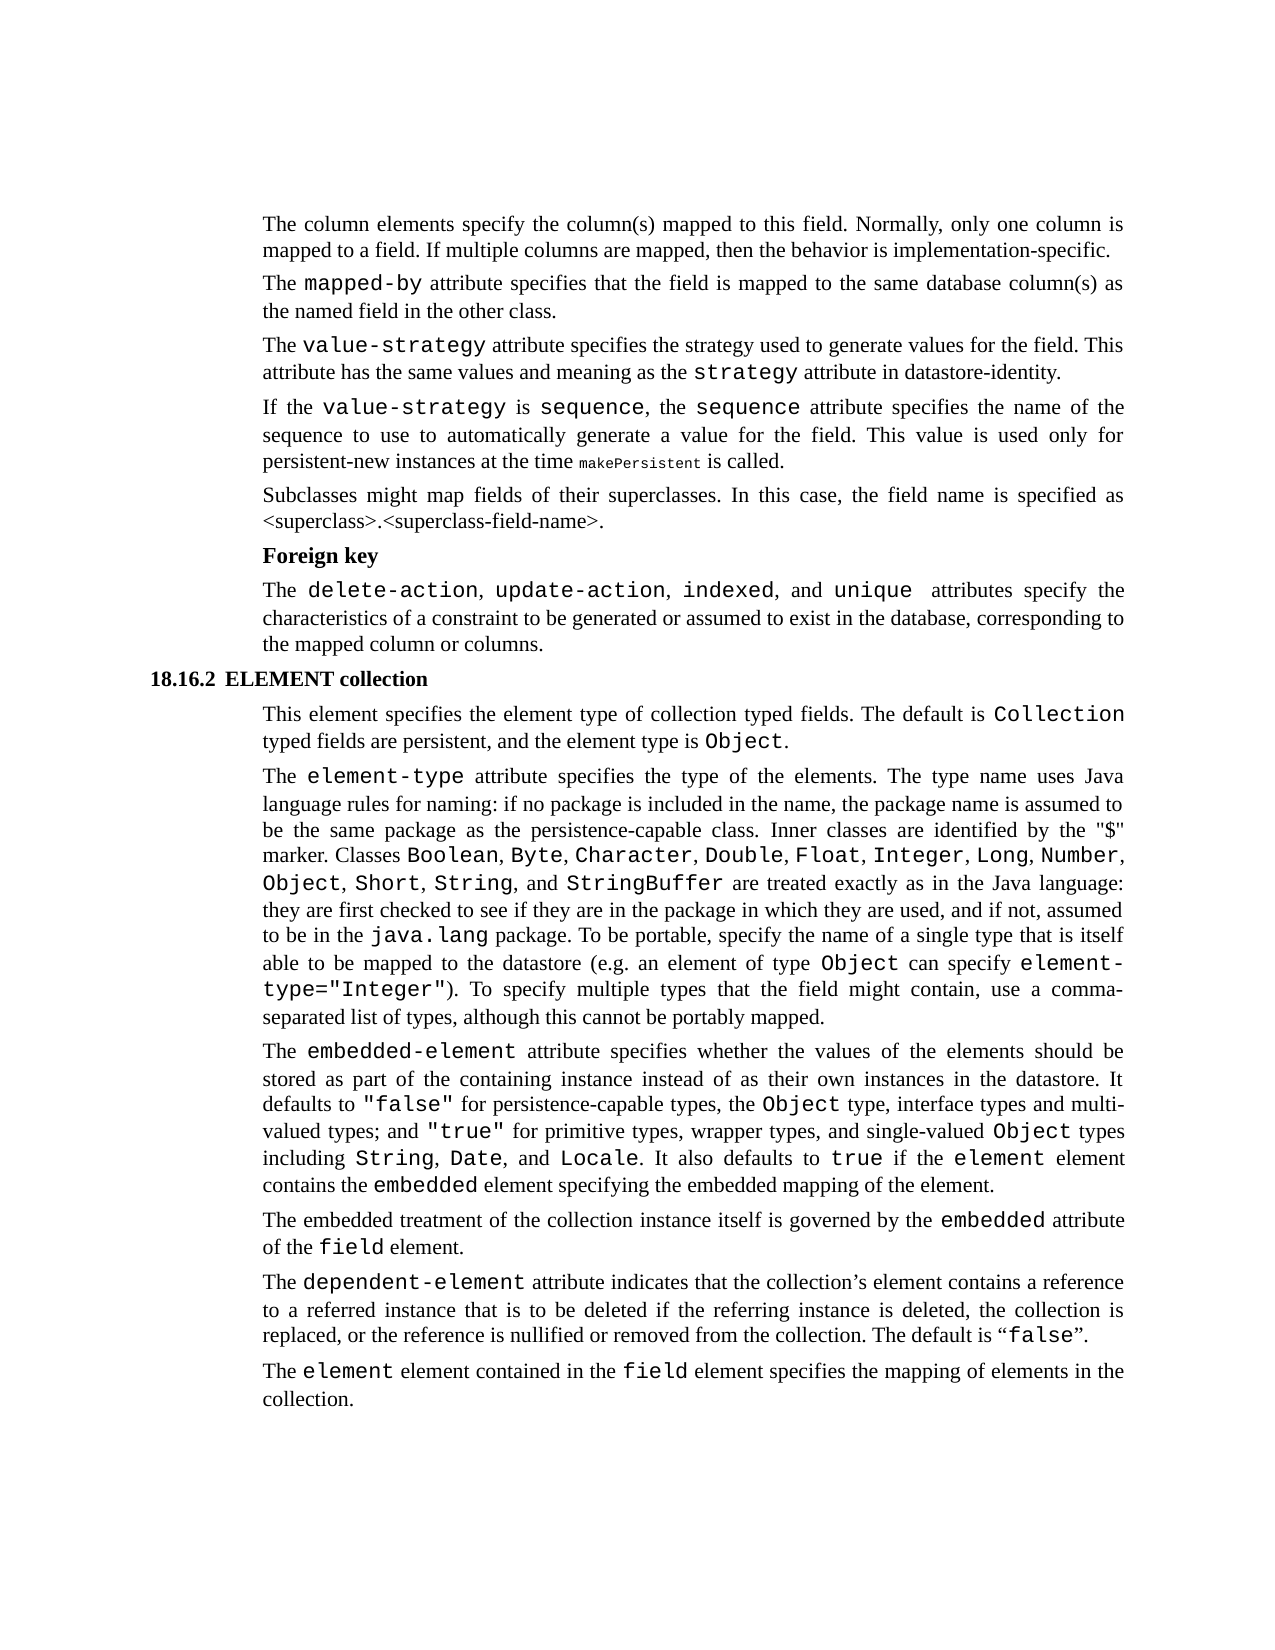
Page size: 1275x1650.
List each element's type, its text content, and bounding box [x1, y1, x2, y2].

text The column elements specify the column(s) mapped to this field. Normally, only one column is mapped to a field. If multiple columns are mapped, then the behavior is implementation-specific. [262, 210, 1125, 262]
text Subclasses might map fields of their superclasses. In this case, the field name is specified as <superclass>.<superclass-field-name>. [262, 481, 1125, 533]
text The delete-action, update-action, indexed, and unique attributes specify the characteristics of a constraint to be generated or assumed to exist in the database, corresponding to the mapped column or columns. [262, 577, 1125, 656]
text The element-type attribute specifies the type of the elements. The type name uses Java language rules for naming: if no package is included in the name, the package name is assumed to be the same package as the persistence-capable class. Inner classes are identified by the "$" marker. Classes Boolean, Byte, Character, Double, Float, Integer, Long, Number, Object, Short, String, and StringBuffer are treated exactly as in the Java language: they are first checked to see if they are in the package in which they are used, and if not, assumed to be in the java.lang package. To be portable, specify the name of a single type that is itself able to be mapped to the datastore (e.g. an element of type Object can specify element-type="Integer"). To specify multiple types that the field might contain, use a comma-separated list of types, although this cannot be portably mapped. [262, 763, 1125, 1029]
text The value-strategy attribute specifies the strategy used to generate values for the field. This attribute has the same values and meaning as the strategy attribute in datastore-identity. [262, 332, 1125, 386]
subtitle Foreign key [150, 542, 1125, 569]
subtitle ELEMENT collection [150, 665, 1125, 691]
text The dependent-element attribute indicates that the collection’s element contains a reference to a referred instance that is to be deleted if the referring instance is deleted, the collection is replaced, or the reference is nullified or removed from the collection. The default is “false”. [262, 1269, 1125, 1349]
text The embedded-element attribute specifies whether the values of the elements should be stored as part of the containing instance instead of as their own instances in the datastore. It defaults to "false" for persistence-capable types, the Object type, interface types and multi-valued types; and "true" for primitive types, wrapper types, and single-valued Object types including String, Date, and Locale. It also defaults to true if the element element contains the embedded element specifying the embedded mapping of the element. [262, 1038, 1125, 1199]
text This element specifies the element type of collection typed fields. The default is Collection typed fields are persistent, and the element type is Object. [262, 701, 1125, 755]
text The mapped-by attribute specifies that the field is mapped to the same database column(s) as the named field in the other class. [262, 270, 1125, 323]
text The element element contained in the field element specifies the mapping of elements in the collection. [262, 1358, 1125, 1411]
text The embedded treatment of the collection instance itself is governed by the embedded attribute of the field element. [262, 1207, 1125, 1261]
text If the value-strategy is sequence, the sequence attribute specifies the name of the sequence to use to automatically generate a value for the field. This value is used only for persistent-new instances at the time makePersistent is called. [262, 394, 1125, 473]
